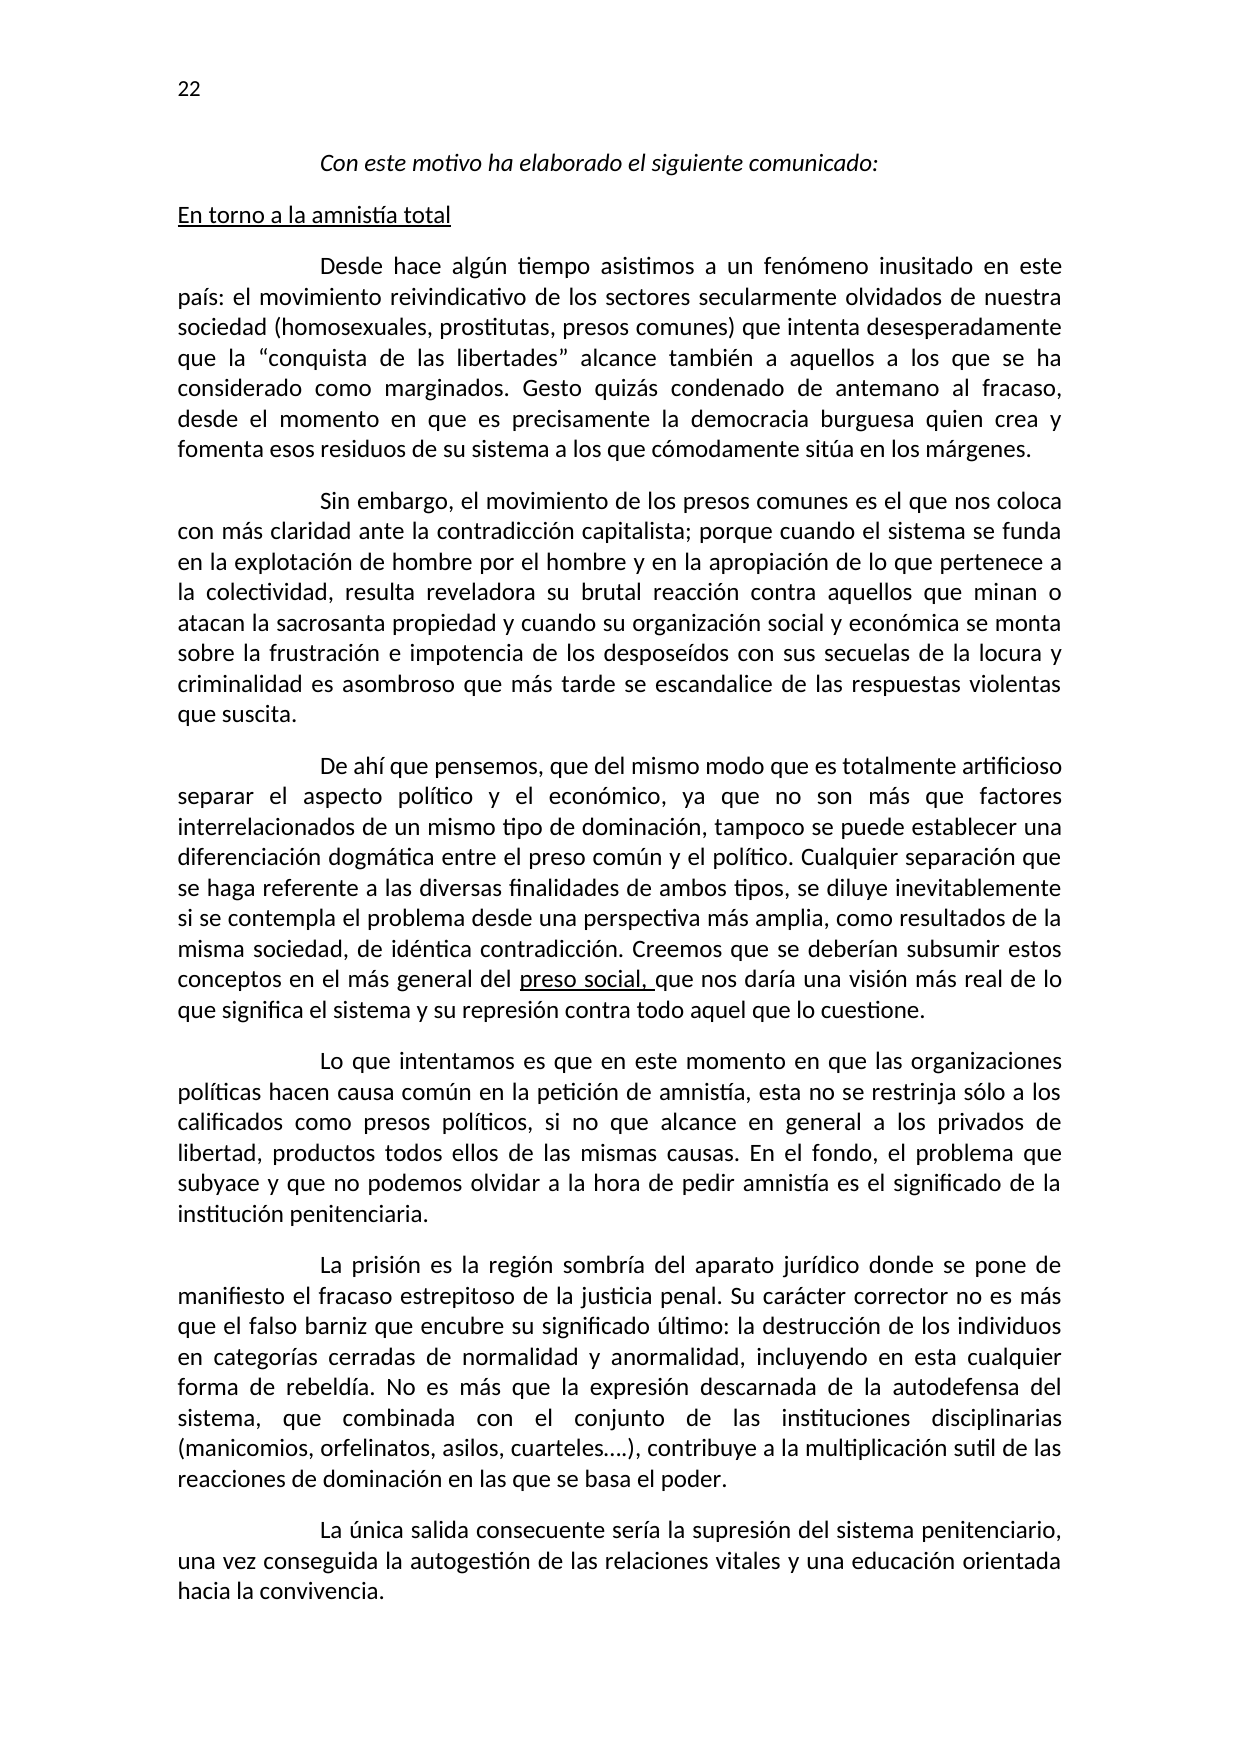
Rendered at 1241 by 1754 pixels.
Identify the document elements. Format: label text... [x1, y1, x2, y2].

text Con este motivo ha elaborado el siguiente comunicado: [177, 148, 1063, 178]
text La única salida consecuente sería la supresión del sistema penitenciario, una vez conseguida la autogestión de las relaciones vitales y una educación orientada hacia la convivencia. [177, 1514, 1063, 1606]
text Sin embargo, el movimiento de los presos comunes es el que nos coloca con más claridad ante la contradicción capitalista; porque cuando el sistema se funda en la explotación de hombre por el hombre y en la apropiación de lo que pertenece a la colectividad, resulta reveladora su brutal reacción contra aquellos que minan o atacan la sacrosanta propiedad y cuando su organización social y económica se monta sobre la frustración e impotencia de los desposeídos con sus secuelas de la locura y criminalidad es asombroso que más tarde se escandalice de las respuestas violentas que suscita. [177, 485, 1063, 729]
text En torno a la amnistía total [177, 199, 1063, 229]
text Lo que intentamos es que en este momento en que las organizaciones políticas hacen causa común en la petición de amnistía, esta no se restrinja sólo a los calificados como presos políticos, si no que alcance en general a los privados de libertad, productos todos ellos de las mismas causas. En el fondo, el problema que subyace y que no podemos olvidar a la hora de pedir amnistía es el significado de la institución penitenciaria. [177, 1045, 1063, 1228]
text La prisión es la región sombría del aparato jurídico donde se pone de manifiesto el fracaso estrepitoso de la justicia penal. Su carácter corrector no es más que el falso barniz que encubre su significado último: la destrucción de los individuos en categorías cerradas de normalidad y anormalidad, incluyendo en esta cualquier forma de rebeldía. No es más que la expresión descarnada de la autodefensa del sistema, que combinada con el conjunto de las instituciones disciplinarias (manicomios, orfelinatos, asilos, cuarteles….), contribuye a la multiplicación sutil de las reacciones de dominación en las que se basa el poder. [177, 1249, 1063, 1493]
text De ahí que pensemos, que del mismo modo que es totalmente artificioso separar el aspecto político y el económico, ya que no son más que factores interrelacionados de un mismo tipo de dominación, tampoco se puede establecer una diferenciación dogmática entre el preso común y el político. Cualquier separación que se haga referente a las diversas finalidades de ambos tipos, se diluye inevitablemente si se contempla el problema desde una perspectiva más amplia, como resultados de la misma sociedad, de idéntica contradicción. Creemos que se deberían subsumir estos conceptos en el más general del preso social, que nos daría una visión más real de lo que significa el sistema y su represión contra todo aquel que lo cuestione. [177, 750, 1063, 1024]
text Desde hace algún tiempo asistimos a un fenómeno inusitado en este país: el movimiento reivindicativo de los sectores secularmente olvidados de nuestra sociedad (homosexuales, prostitutas, presos comunes) que intenta desesperadamente que la “conquista de las libertades” alcance también a aquellos a los que se ha considerado como marginados. Gesto quizás condenado de antemano al fracaso, desde el momento en que es precisamente la democracia burguesa quien crea y fomenta esos residuos de su sistema a los que cómodamente sitúa en los márgenes. [177, 250, 1063, 464]
